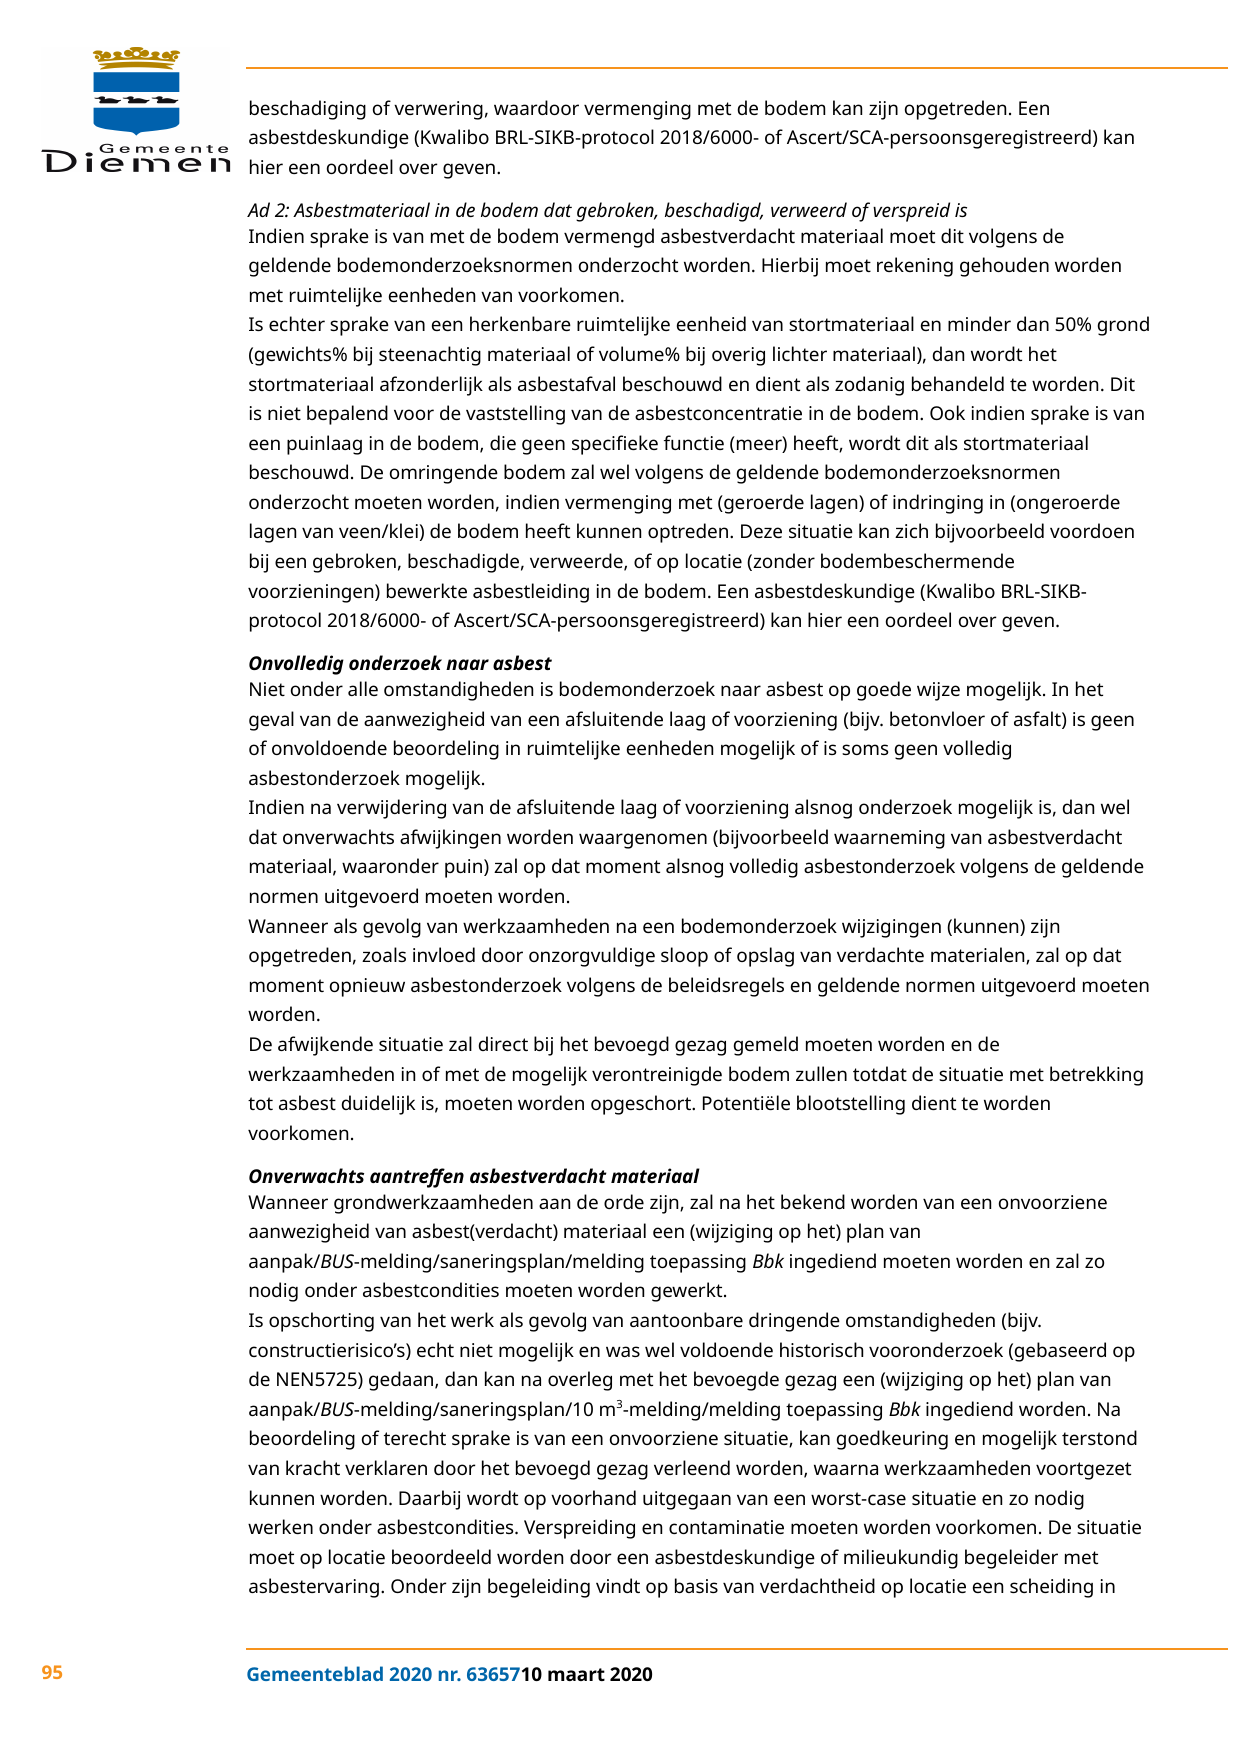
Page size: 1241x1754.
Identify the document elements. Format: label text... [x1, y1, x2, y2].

text Indien sprake is van met de bodem vermengd asbestverdacht materiaal moet dit volgens de geldende bodemonderzoeksnormen onderzocht worden. Hierbij moet rekening gehouden worden met ruimtelijke eenheden van voorkomen. [248, 223, 1152, 308]
text Wanneer grondwerkzaamheden aan de orde zijn, zal na het bekend worden van een onvoorziene aanwezigheid van asbest(verdacht) materiaal een (wijziging op het) plan van aanpak/BUS-melding/saneringsplan/melding toepassing Bbk ingediend moeten worden en zal zo nodig onder asbestcondities moeten worden gewerkt. [248, 1189, 1152, 1303]
text Is opschorting van het werk als gevolg van aantoonbare dringende omstandigheden (bijv. constructierisico’s) echt niet mogelijk en was wel voldoende historisch vooronderzoek (gebaseerd op de NEN5725) gedaan, dan kan na overleg met het bevoegde gezag een (wijziging op het) plan van aanpak/BUS-melding/saneringsplan/10 m3-melding/melding toepassing Bbk ingediend worden. Na beoordeling of terecht sprake is van een onvoorziene situatie, kan goedkeuring en mogelijk terstond van kracht verklaren door het bevoegd gezag verleend worden, waarna werkzaamheden voortgezet kunnen worden. Daarbij wordt op voorhand uitgegaan van een worst-case situatie en zo nodig werken onder asbestcondities. Verspreiding en contaminatie moeten worden voorkomen. De situatie moet op locatie beoordeeld worden door een asbestdeskundige of milieukundig begeleider met asbestervaring. Onder zijn begeleiding vindt op basis van verdachtheid op locatie een scheiding in [248, 1307, 1152, 1599]
text Indien na verwijdering van de afsluitende laag of voorziening alsnog onderzoek mogelijk is, dan wel dat onverwachts afwijkingen worden waargenomen (bijvoorbeeld waarneming van asbestverdacht materiaal, waaronder puin) zal op dat moment alsnog volledig asbestonderzoek volgens de geldende normen uitgevoerd moeten worden. [248, 794, 1152, 909]
text beschadiging of verwering, waardoor vermenging met de bodem kan zijn opgetreden. Een asbestdeskundige (Kwalibo BRL-SIKB-protocol 2018/6000- of Ascert/SCA-persoonsgeregistreerd) kan hier een oordeel over geven. [248, 95, 1152, 180]
text De afwijkende situatie zal direct bij het bevoegd gezag gemeld moeten worden en de werkzaamheden in of met de mogelijk verontreinigde bodem zullen totdat de situatie met betrekking tot asbest duidelijk is, moeten worden opgeschort. Potentiële blootstelling dient te worden voorkomen. [248, 1031, 1152, 1146]
text Wanneer als gevolg van werkzaamheden na een bodemonderzoek wijzigingen (kunnen) zijn opgetreden, zoals invloed door onzorgvuldige sloop of opslag van verdachte materialen, zal op dat moment opnieuw asbestonderzoek volgens de beleidsregels en geldende normen uitgevoerd moeten worden. [248, 913, 1152, 1027]
text Ad 2: Asbestmateriaal in de bodem dat gebroken, beschadigd, verweerd of verspreid is [248, 197, 1152, 223]
picture [41, 47, 231, 172]
text Onverwachts aantreffen asbestverdacht materiaal [248, 1163, 1152, 1189]
text Is echter sprake van een herkenbare ruimtelijke eenheid van stortmateriaal en minder dan 50% grond (gewichts% bij steenachtig materiaal of volume% bij overig lichter materiaal), dan wordt het stortmateriaal afzonderlijk als asbestafval beschouwd en dient als zodanig behandeld te worden. Dit is niet bepalend voor de vaststelling van de asbestconcentratie in de bodem. Ook indien sprake is van een puinlaag in de bodem, die geen specifieke functie (meer) heeft, wordt dit als stortmateriaal beschouwd. De omringende bodem zal wel volgens de geldende bodemonderzoeksnormen onderzocht moeten worden, indien vermenging met (geroerde lagen) of indringing in (ongeroerde lagen van veen/klei) de bodem heeft kunnen optreden. Deze situatie kan zich bijvoorbeeld voordoen bij een gebroken, beschadigde, verweerde, of op locatie (zonder bodembeschermende voorzieningen) bewerkte asbestleiding in de bodem. Een asbestdeskundige (Kwalibo BRL-SIKB-protocol 2018/6000- of Ascert/SCA-persoonsgeregistreerd) kan hier een oordeel over geven. [248, 312, 1152, 633]
text Onvolledig onderzoek naar asbest [248, 651, 1152, 676]
text Niet onder alle omstandigheden is bodemonderzoek naar asbest op goede wijze mogelijk. In het geval van de aanwezigheid van een afsluitende laag of voorziening (bijv. betonvloer of asfalt) is geen of onvoldoende beoordeling in ruimtelijke eenheden mogelijk of is soms geen volledig asbestonderzoek mogelijk. [248, 676, 1152, 791]
